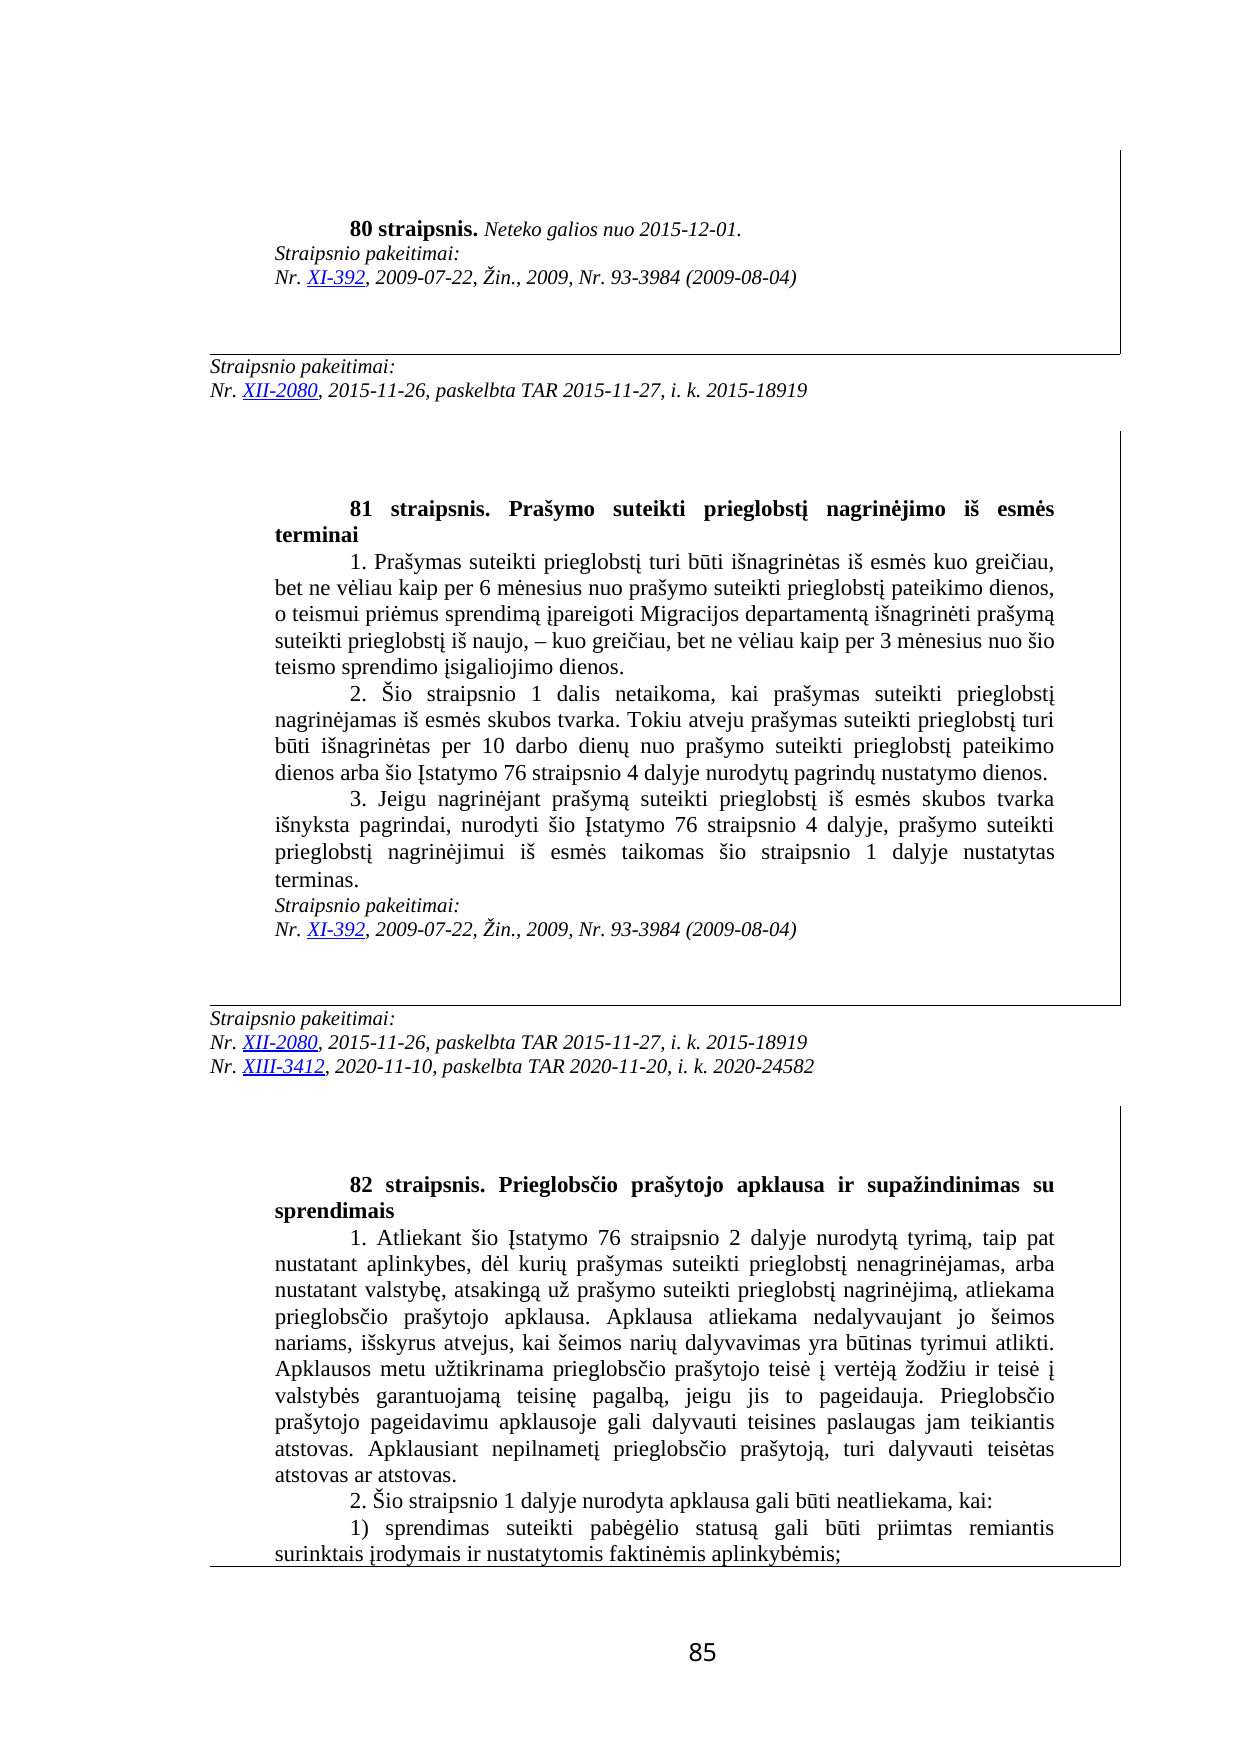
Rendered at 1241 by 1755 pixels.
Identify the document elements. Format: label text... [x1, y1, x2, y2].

text Nr. XI-392, 2009-07-22, Žin., 2009, Nr. 93-3984 (2009-08-04) [210, 917, 1120, 1005]
text 2. Šio straipsnio 1 dalyje nurodyta apklausa gali būti neatliekama, kai: [210, 1487, 1120, 1514]
text 1. Prašymas suteikti prieglobstį turi būti išnagrinėtas iš esmės kuo greičiau, bet ne vėliau kaip per 6 mėnesius nuo prašymo suteikti prieglobstį pateikimo dienos, o teismui priėmus sprendimą įpareigoti Migracijos departamentą išnagrinėti prašymą suteikti prieglobstį iš naujo, – kuo greičiau, bet ne vėliau kaip per 3 mėnesius nuo šio teismo sprendimo įsigaliojimo dienos. [210, 548, 1120, 679]
text Nr. XIII-3412, 2020-11-10, paskelbta TAR 2020-11-20, i. k. 2020-24582 [210, 1054, 1120, 1078]
text 1) sprendimas suteikti pabėgėlio statusą gali būti priimtas remiantis surinktais įrodymais ir nustatytomis faktinėmis aplinkybėmis; [210, 1514, 1120, 1566]
text 82 straipsnis. Prieglobsčio prašytojo apklausa ir supažindinimas su sprendimais [210, 1106, 1120, 1224]
text Nr. XII-2080, 2015-11-26, paskelbta TAR 2015-11-27, i. k. 2015-18919 [210, 378, 1120, 402]
text Nr. XII-2080, 2015-11-26, paskelbta TAR 2015-11-27, i. k. 2015-18919 [210, 1029, 1120, 1054]
text Straipsnio pakeitimai: [210, 1006, 1120, 1029]
text 3. Jeigu nagrinėjant prašymą suteikti prieglobstį iš esmės skubos tvarka išnyksta pagrindai, nurodyti šio Įstatymo 76 straipsnio 4 dalyje, prašymo suteikti prieglobstį nagrinėjimui iš esmės taikomas šio straipsnio 1 dalyje nustatytas terminas. [210, 785, 1120, 893]
text Straipsnio pakeitimai: [210, 893, 1120, 917]
text Nr. XI-392, 2009-07-22, Žin., 2009, Nr. 93-3984 (2009-08-04) [210, 265, 1120, 354]
text 81 straipsnis. Prašymo suteikti prieglobstį nagrinėjimo iš esmės terminai [210, 431, 1120, 548]
text 2. Šio straipsnio 1 dalis netaikoma, kai prašymas suteikti prieglobstį nagrinėjamas iš esmės skubos tvarka. Tokiu atveju prašymas suteikti prieglobstį turi būti išnagrinėtas per 10 darbo dienų nuo prašymo suteikti prieglobstį pateikimo dienos arba šio Įstatymo 76 straipsnio 4 dalyje nurodytų pagrindų nustatymo dienos. [210, 679, 1120, 785]
text 80 straipsnis. Neteko galios nuo 2015-12-01. [210, 150, 1120, 241]
text 1. Atliekant šio Įstatymo 76 straipsnio 2 dalyje nurodytą tyrimą, taip pat nustatant aplinkybes, dėl kurių prašymas suteikti prieglobstį nenagrinėjamas, arba nustatant valstybę, atsakingą už prašymo suteikti prieglobstį nagrinėjimą, atliekama prieglobsčio prašytojo apklausa. Apklausa atliekama nedalyvaujant jo šeimos nariams, išskyrus atvejus, kai šeimos narių dalyvavimas yra būtinas tyrimui atlikti. Apklausos metu užtikrinama prieglobsčio prašytojo teisė į vertėją žodžiu ir teisė į valstybės garantuojamą teisinę pagalbą, jeigu jis to pageidauja. Prieglobsčio prašytojo pageidavimu apklausoje gali dalyvauti teisines paslaugas jam teikiantis atstovas. Apklausiant nepilnametį prieglobsčio prašytoją, turi dalyvauti teisėtas atstovas ar atstovas. [210, 1224, 1120, 1487]
text Straipsnio pakeitimai: [210, 354, 1120, 378]
text Straipsnio pakeitimai: [210, 241, 1120, 265]
